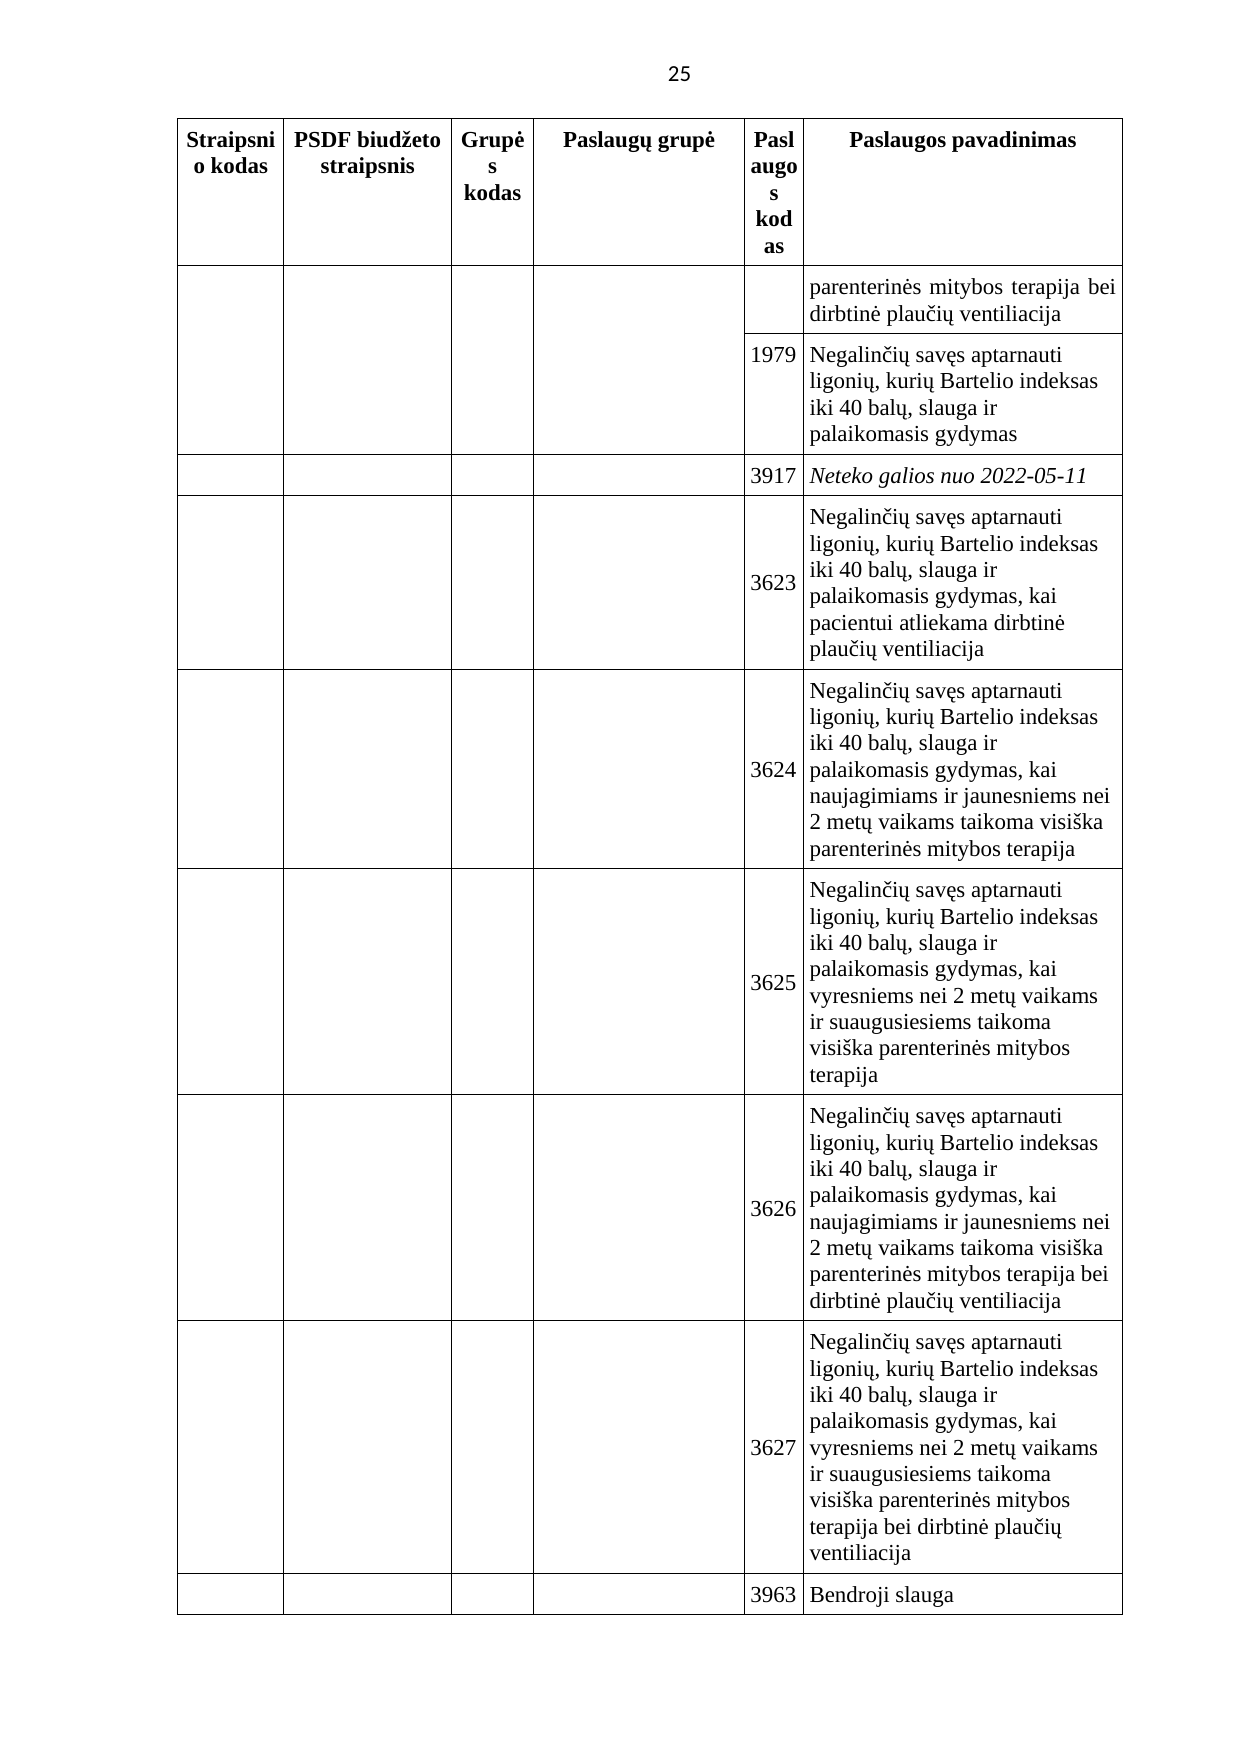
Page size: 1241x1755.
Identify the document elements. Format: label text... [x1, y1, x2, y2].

table_cell 1979 [745, 334, 803, 454]
table_cell [178, 1574, 283, 1614]
table_cell [452, 266, 533, 333]
table_cell [534, 496, 744, 668]
table_cell [534, 869, 744, 1094]
table_cell [284, 869, 451, 1094]
table_cell Negalinčių savęs aptarnauti ligonių, kurių Bartelio indeksas iki 40 balų, slauga ir palaikomasis gydymas, kai vyresniems nei 2 metų vaikams ir suaugusiesiems taikoma visiška parenterinės mitybos terapija bei dirbtinė plaučių ventiliacija [804, 1321, 1122, 1573]
table_cell [178, 1095, 283, 1320]
table_cell [178, 333, 283, 454]
table_cell [452, 670, 533, 868]
table_cell Negalinčių savęs aptarnauti ligonių, kurių Bartelio indeksas iki 40 balų, slauga ir palaikomasis gydymas, kai vyresniems nei 2 metų vaikams ir suaugusiesiems taikoma visiška parenterinės mitybos terapija [804, 869, 1122, 1094]
table_cell 3626 [745, 1095, 803, 1320]
table_cell [284, 333, 451, 454]
table_cell [452, 1095, 533, 1320]
table_header Paslaugos kodas [745, 119, 803, 265]
table_cell [534, 1574, 744, 1614]
table_header Paslaugų grupė [534, 119, 744, 265]
table_cell [178, 266, 283, 333]
table_cell [452, 1321, 533, 1573]
table_cell [452, 1574, 533, 1614]
table_cell 3624 [745, 670, 803, 868]
table_cell Neteko galios nuo 2022-05-11 [804, 455, 1122, 495]
table_cell [452, 333, 533, 454]
table_cell 3625 [745, 869, 803, 1094]
table_cell [284, 1095, 451, 1320]
table_header Straipsnio kodas [178, 119, 283, 265]
table_cell [284, 1574, 451, 1614]
table_cell [178, 869, 283, 1094]
table_cell [284, 1321, 451, 1573]
table_cell Negalinčių savęs aptarnauti ligonių, kurių Bartelio indeksas iki 40 balų, slauga ir palaikomasis gydymas [804, 334, 1122, 454]
table_cell 3627 [745, 1321, 803, 1573]
table_cell Bendroji slauga [804, 1574, 1122, 1614]
table_cell [284, 455, 451, 495]
table_cell [534, 670, 744, 868]
table_cell [534, 1095, 744, 1320]
table_cell [452, 455, 533, 495]
table_cell [534, 333, 744, 454]
table_cell [534, 266, 744, 333]
table_cell Negalinčių savęs aptarnauti ligonių, kurių Bartelio indeksas iki 40 balų, slauga ir palaikomasis gydymas, kai pacientui atliekama dirbtinė plaučių ventiliacija [804, 496, 1122, 668]
table_cell [452, 496, 533, 668]
table_cell Negalinčių savęs aptarnauti ligonių, kurių Bartelio indeksas iki 40 balų, slauga ir palaikomasis gydymas, kai naujagimiams ir jaunesniems nei 2 metų vaikams taikoma visiška parenterinės mitybos terapija bei dirbtinė plaučių ventiliacija [804, 1095, 1122, 1320]
table_cell [534, 1321, 744, 1573]
table_cell [534, 455, 744, 495]
table_cell parenterinės mitybos terapija bei dirbtinė plaučių ventiliacija [804, 266, 1122, 333]
table_cell 3623 [745, 496, 803, 668]
table_cell [284, 496, 451, 668]
table_header Grupės kodas [452, 119, 533, 265]
table_cell 3963 [745, 1574, 803, 1614]
table_cell 3917 [745, 455, 803, 495]
table_cell [284, 266, 451, 333]
table_cell [178, 670, 283, 868]
table_cell [178, 496, 283, 668]
table_cell [745, 266, 803, 333]
table_cell Negalinčių savęs aptarnauti ligonių, kurių Bartelio indeksas iki 40 balų, slauga ir palaikomasis gydymas, kai naujagimiams ir jaunesniems nei 2 metų vaikams taikoma visiška parenterinės mitybos terapija [804, 670, 1122, 868]
table_cell [178, 1321, 283, 1573]
table_header PSDF biudžeto straipsnis [284, 119, 451, 265]
table_cell [178, 455, 283, 495]
table_header Paslaugos pavadinimas [804, 119, 1122, 265]
table_cell [452, 869, 533, 1094]
table_cell [284, 670, 451, 868]
